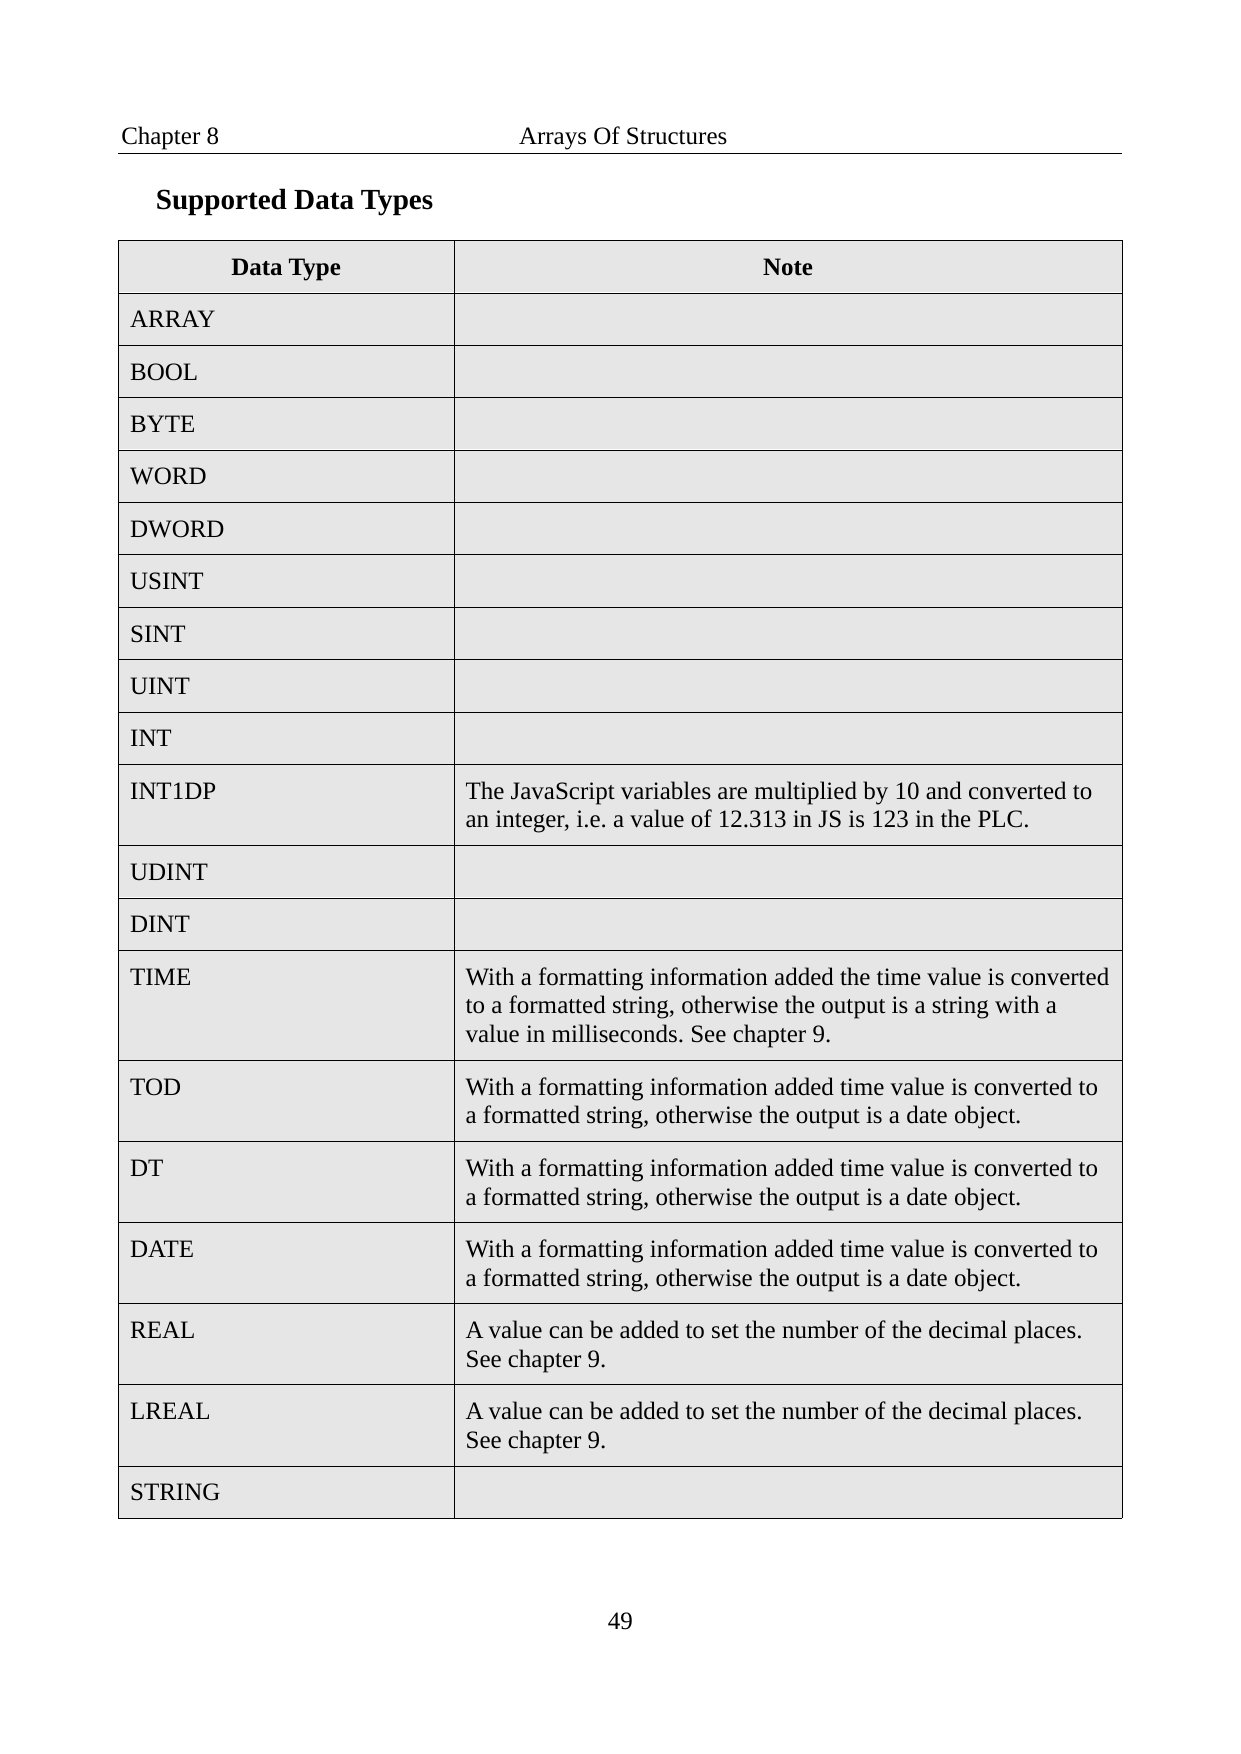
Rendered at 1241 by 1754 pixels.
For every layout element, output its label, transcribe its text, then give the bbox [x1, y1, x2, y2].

table_cell INT [119, 713, 454, 764]
table_cell With a formatting information added time value is converted to a formatted string, otherwise the output is a date object. [455, 1142, 1122, 1222]
table_cell BOOL [119, 346, 454, 397]
table_cell [455, 899, 1122, 950]
table_cell LREAL [119, 1385, 454, 1466]
table_cell [455, 608, 1122, 659]
table_cell The JavaScript variables are multiplied by 10 and converted to an integer, i.e. a value of 12.313 in JS is 123 in the PLC. [455, 765, 1122, 845]
table_cell With a formatting information added the time value is converted to a formatted string, otherwise the output is a string with a value in milliseconds. See chapter 9. [455, 951, 1122, 1060]
table_cell [455, 346, 1122, 397]
table_cell TOD [119, 1061, 454, 1141]
table_header Data Type [119, 241, 454, 292]
table_cell A value can be added to set the number of the decimal places. See chapter 9. [455, 1304, 1122, 1384]
table_cell SINT [119, 608, 454, 659]
table_cell With a formatting information added time value is converted to a formatted string, otherwise the output is a date object. [455, 1061, 1122, 1141]
table_cell [455, 846, 1122, 897]
table_cell DWORD [119, 503, 454, 554]
table_cell STRING [119, 1467, 454, 1518]
table_cell With a formatting information added time value is converted to a formatted string, otherwise the output is a date object. [455, 1223, 1122, 1303]
subtitle Supported Data Types [156, 182, 1122, 216]
table_cell [455, 1467, 1122, 1518]
table_cell USINT [119, 555, 454, 607]
table_cell DINT [119, 899, 454, 950]
table_cell REAL [119, 1304, 454, 1384]
table_cell ARRAY [119, 294, 454, 345]
table_cell UINT [119, 660, 454, 712]
table_cell [455, 503, 1122, 554]
table_cell [455, 555, 1122, 607]
table_cell INT1DP [119, 765, 454, 845]
table_cell UDINT [119, 846, 454, 897]
table_cell [455, 660, 1122, 712]
table_cell DATE [119, 1223, 454, 1303]
table_cell WORD [119, 451, 454, 502]
table_cell [455, 398, 1122, 449]
table_cell DT [119, 1142, 454, 1222]
table_cell TIME [119, 951, 454, 1060]
table_cell A value can be added to set the number of the decimal places. See chapter 9. [455, 1385, 1122, 1466]
table_cell [455, 294, 1122, 345]
table_cell [455, 451, 1122, 502]
table_header Note [455, 241, 1122, 292]
table_cell BYTE [119, 398, 454, 449]
table_cell [455, 713, 1122, 764]
